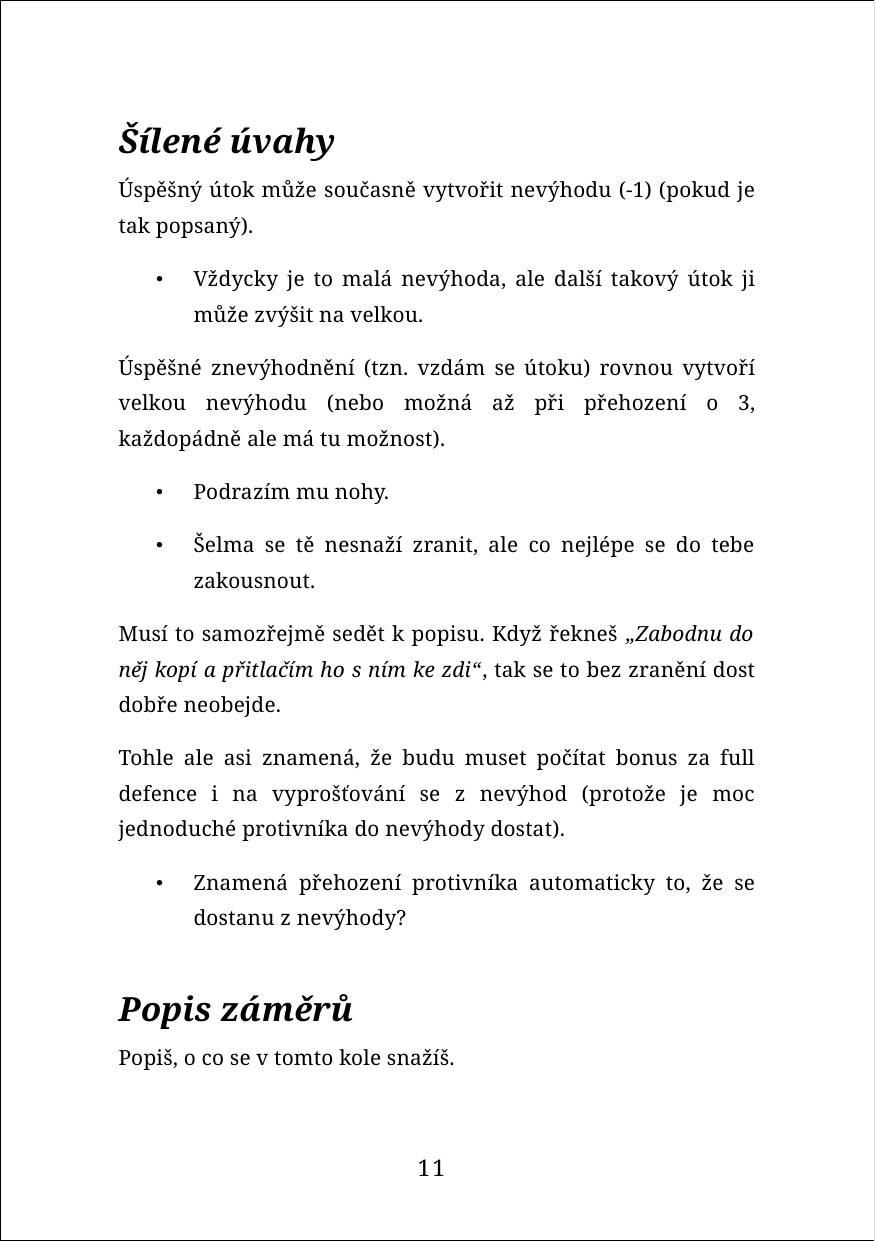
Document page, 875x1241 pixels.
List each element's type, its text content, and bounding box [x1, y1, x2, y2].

text Úspěšný útok může současně vytvořit nevýhodu (-1) (pokud je tak popsaný). [118, 175, 756, 239]
text Popiš, o co se v tomto kole snažíš. [118, 1043, 756, 1072]
subtitle Šílené úvahy [118, 118, 756, 164]
list Znamená přehození protivníka automaticky to, že se dostanu z nevýhody? [156, 868, 756, 932]
subtitle Popis záměrů [118, 986, 756, 1031]
text Tohle ale asi znamená, že budu muset počítat bonus za full defence i na vyprošťování se z nevýhod (protože je moc jednoduché protivníka do nevýhody dostat). [118, 743, 756, 843]
list Šelma se tě nesnaží zranit, ale co nejlépe se do tebe zakousnout. [156, 530, 756, 594]
text Musí to samozřejmě sedět k popisu. Když řekneš „Zabodnu do něj kopí a přitlačím ho s ním ke zdi“, tak se to bez zranění dost dobře neobejde. [118, 619, 756, 719]
text Úspěšné znevýhodnění (tzn. vzdám se útoku) rovnou vytvoří velkou nevýhodu (nebo možná až při přehození o 3, každopádně ale má tu možnost). [118, 353, 756, 452]
list Vždycky je to malá nevýhoda, ale další takový útok ji může zvýšit na velkou. [156, 264, 756, 328]
list Podrazím mu nohy. [156, 477, 756, 506]
